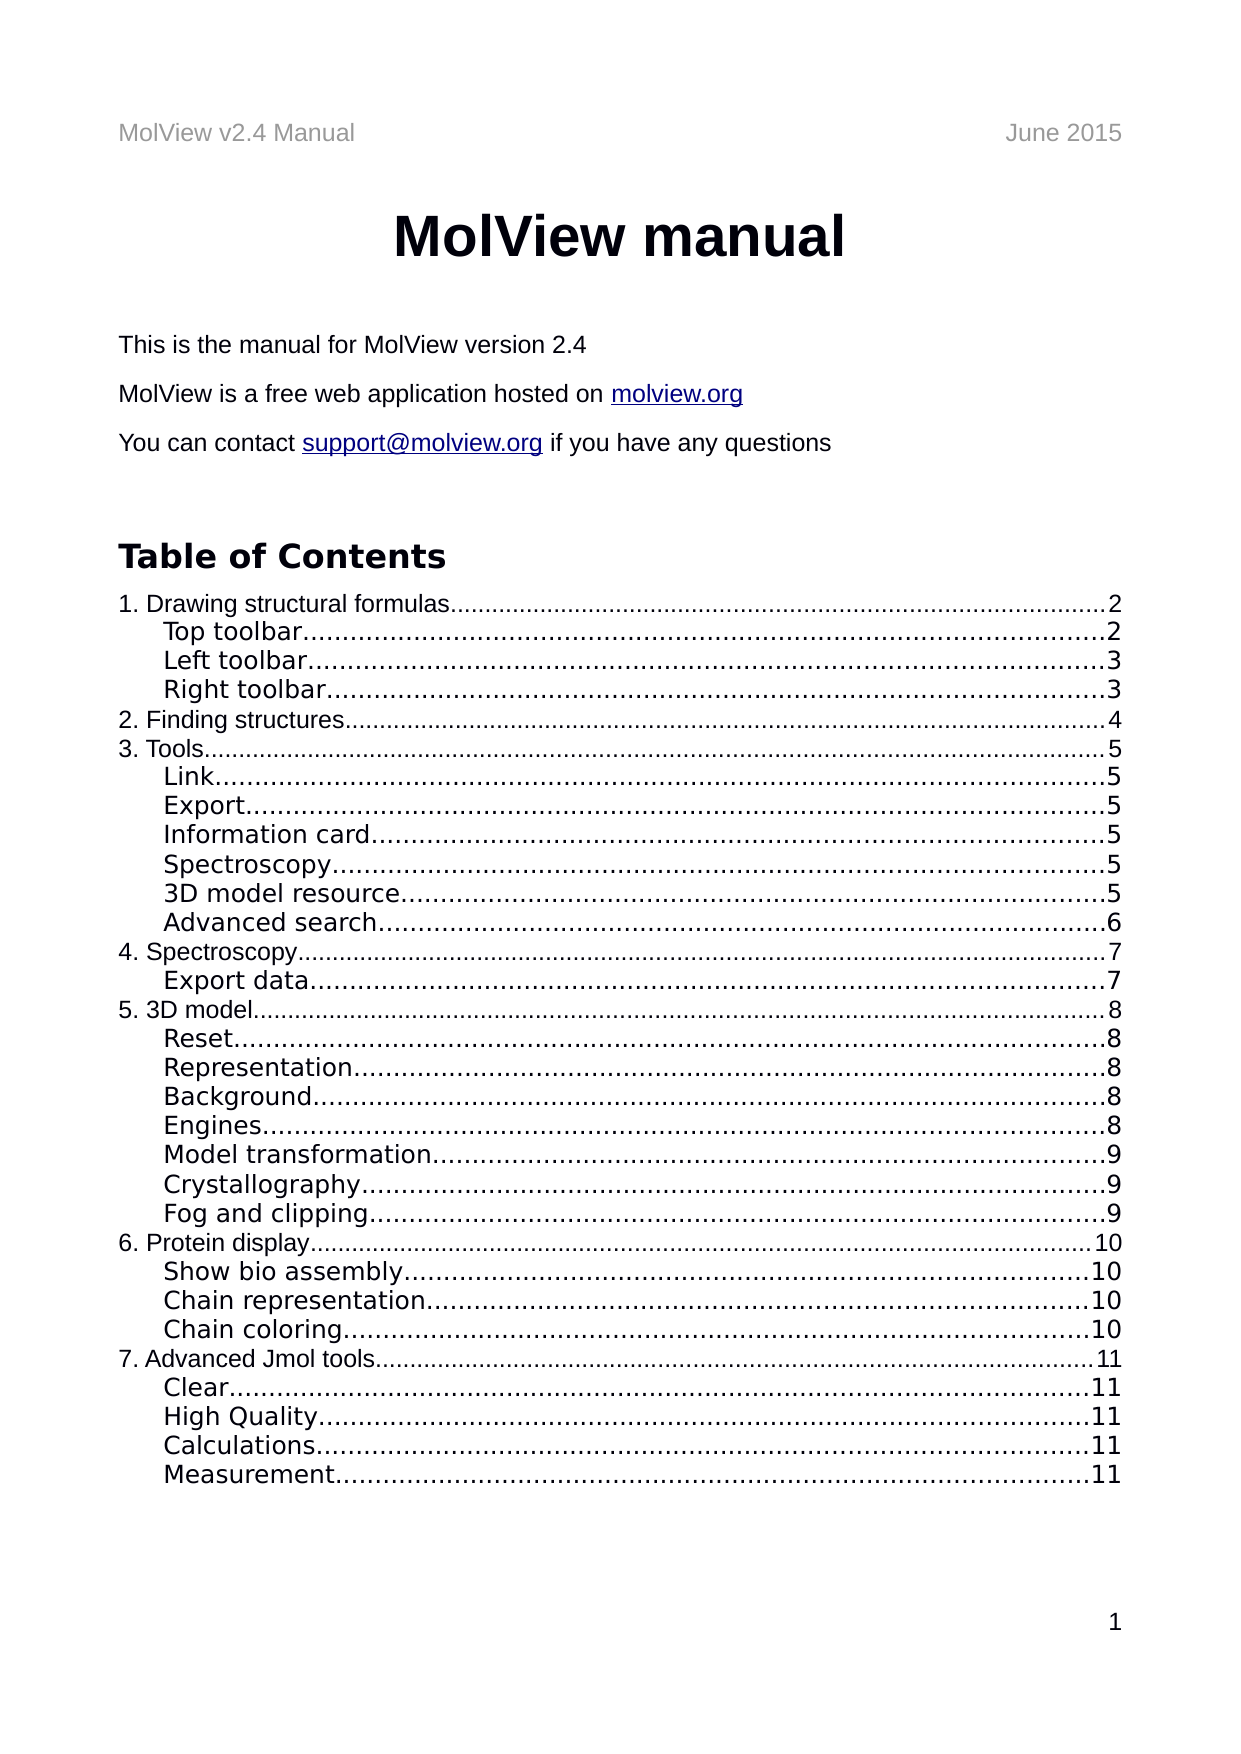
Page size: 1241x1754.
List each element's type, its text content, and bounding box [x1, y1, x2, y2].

text Background 8 [163, 1082, 1122, 1111]
text High Quality 11 [163, 1402, 1122, 1431]
text Information card 5 [163, 821, 1122, 850]
text MolView is a free web application hosted on molview.org [118, 379, 1122, 408]
text You can contact support@molview.org if you have any questions [118, 428, 1122, 457]
text 4. Spectroscopy 7 [118, 937, 1122, 966]
text 2. Finding structures 4 [118, 705, 1122, 733]
text Right toolbar 3 [163, 676, 1122, 705]
text Model transformation 9 [163, 1141, 1122, 1170]
text Measurement 11 [163, 1461, 1122, 1490]
text 1. Drawing structural formulas 2 [118, 588, 1122, 617]
text Chain coloring 10 [163, 1315, 1122, 1344]
text Link 5 [163, 762, 1122, 791]
text Fog and clipping 9 [163, 1199, 1122, 1228]
text Clear 11 [163, 1373, 1122, 1402]
text Export data 7 [163, 966, 1122, 995]
text 5. 3D model 8 [118, 995, 1122, 1024]
text Representation 8 [163, 1053, 1122, 1082]
text Left toolbar 3 [163, 646, 1122, 676]
text Calculations 11 [163, 1431, 1122, 1461]
text 7. Advanced Jmol tools 11 [118, 1344, 1122, 1373]
text Export 5 [163, 791, 1122, 821]
subtitle Table of Contents [118, 537, 1122, 576]
text 6. Protein display 10 [118, 1228, 1122, 1257]
text 3. Tools 5 [118, 733, 1122, 762]
text 3D model resource 5 [163, 879, 1122, 908]
title MolView manual [118, 201, 1122, 268]
text Advanced search 6 [163, 908, 1122, 937]
text Top toolbar 2 [163, 617, 1122, 646]
text Reset 8 [163, 1024, 1122, 1053]
text Show bio assembly 10 [163, 1257, 1122, 1286]
text Chain representation 10 [163, 1286, 1122, 1315]
text Spectroscopy 5 [163, 850, 1122, 879]
text This is the manual for MolView version 2.4 [118, 330, 1122, 359]
text Engines 8 [163, 1111, 1122, 1141]
text Crystallography 9 [163, 1170, 1122, 1199]
